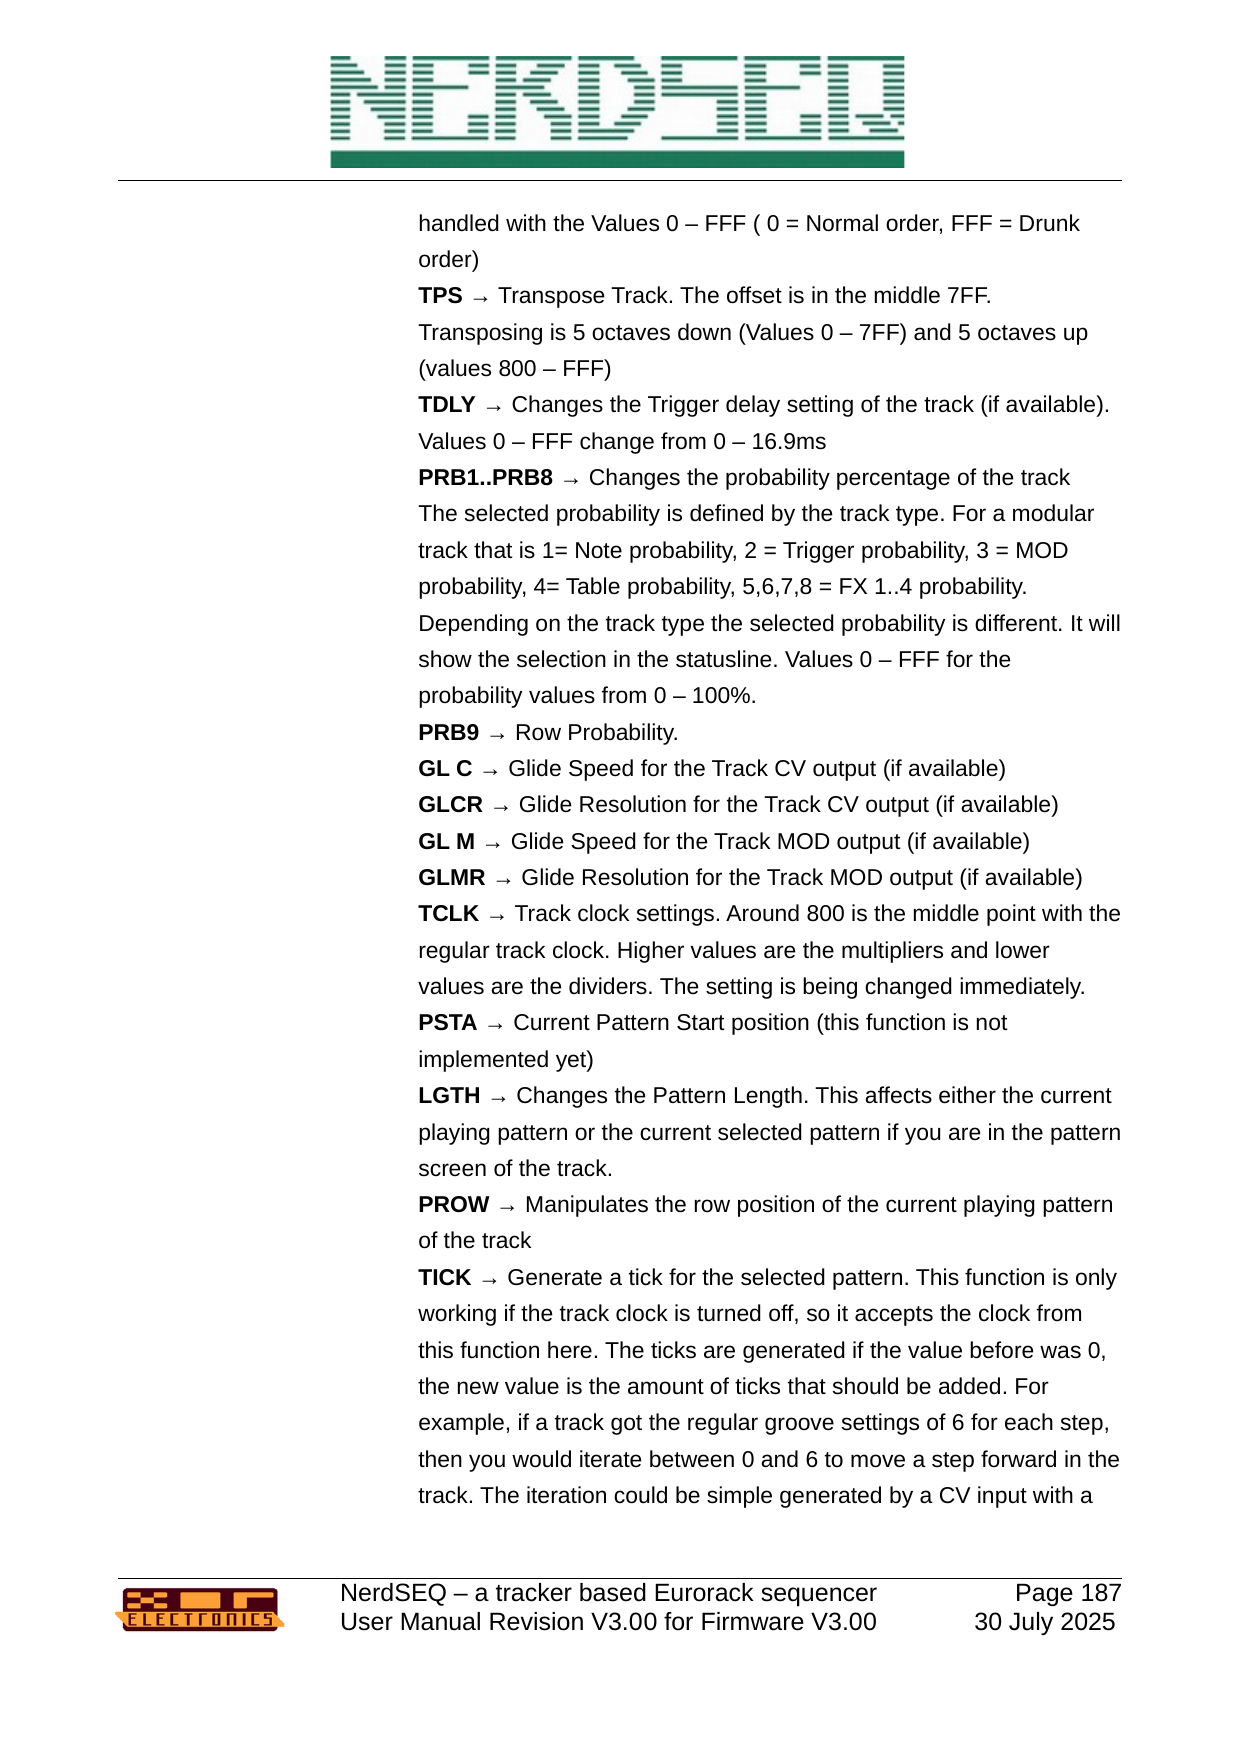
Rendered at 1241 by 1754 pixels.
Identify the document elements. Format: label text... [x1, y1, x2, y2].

text GLCR → Glide Resolution for the Track CV output (if available) [118, 791, 1122, 818]
text TPS → Transpose Track. The offset is in the middle 7FF. Transposing is 5 octaves down (Values 0 – 7FF) and 5 octaves up (values 800 – FFF) [118, 282, 1122, 381]
text PRB1..PRB8 → Changes the probability percentage of the track The selected probability is defined by the track type. For a modular track that is 1= Note probability, 2 = Trigger probability, 3 = MOD probability, 4= Table probability, 5,6,7,8 = FX 1..4 probability. Depending on the track type the selected probability is different. It will show the selection in the statusline. Values 0 – FFF for the probability values from 0 – 100%. [118, 464, 1122, 708]
text PRB9 → Row Probability. [118, 718, 1122, 745]
text TCLK → Track clock settings. Around 800 is the middle point with the regular track clock. Higher values are the multipliers and lower values are the dividers. The setting is being changed immediately. [118, 900, 1122, 999]
text PROW → Manipulates the row position of the current playing pattern of the track [118, 1191, 1122, 1254]
picture [115, 1584, 285, 1634]
text TDLY → Changes the Trigger delay setting of the track (if available). Values 0 – FFF change from 0 – 16.9ms [118, 391, 1122, 454]
text GL C → Glide Speed for the Track CV output (if available) [118, 755, 1122, 781]
picture [330, 56, 905, 168]
text PSTA → Current Pattern Start position (this function is not implemented yet) [118, 1009, 1122, 1072]
text GL M → Glide Speed for the Track MOD output (if available) [118, 828, 1122, 854]
text LGTH → Changes the Pattern Length. This affects either the current playing pattern or the current selected pattern if you are in the pattern screen of the track. [118, 1082, 1122, 1181]
text handled with the Values 0 – FFF ( 0 = Normal order, FFF = Drunk order) [118, 209, 1122, 272]
text GLMR → Glide Resolution for the Track MOD output (if available) [118, 864, 1122, 890]
text TICK → Generate a tick for the selected pattern. This function is only working if the track clock is turned off, so it accepts the clock from this function here. The ticks are generated if the value before was 0, the new value is the amount of ticks that should be added. For example, if a track got the regular groove settings of 6 for each step, then you would iterate between 0 and 6 to move a step forward in the track. The iteration could be simple generated by a CV input with a [118, 1264, 1122, 1508]
